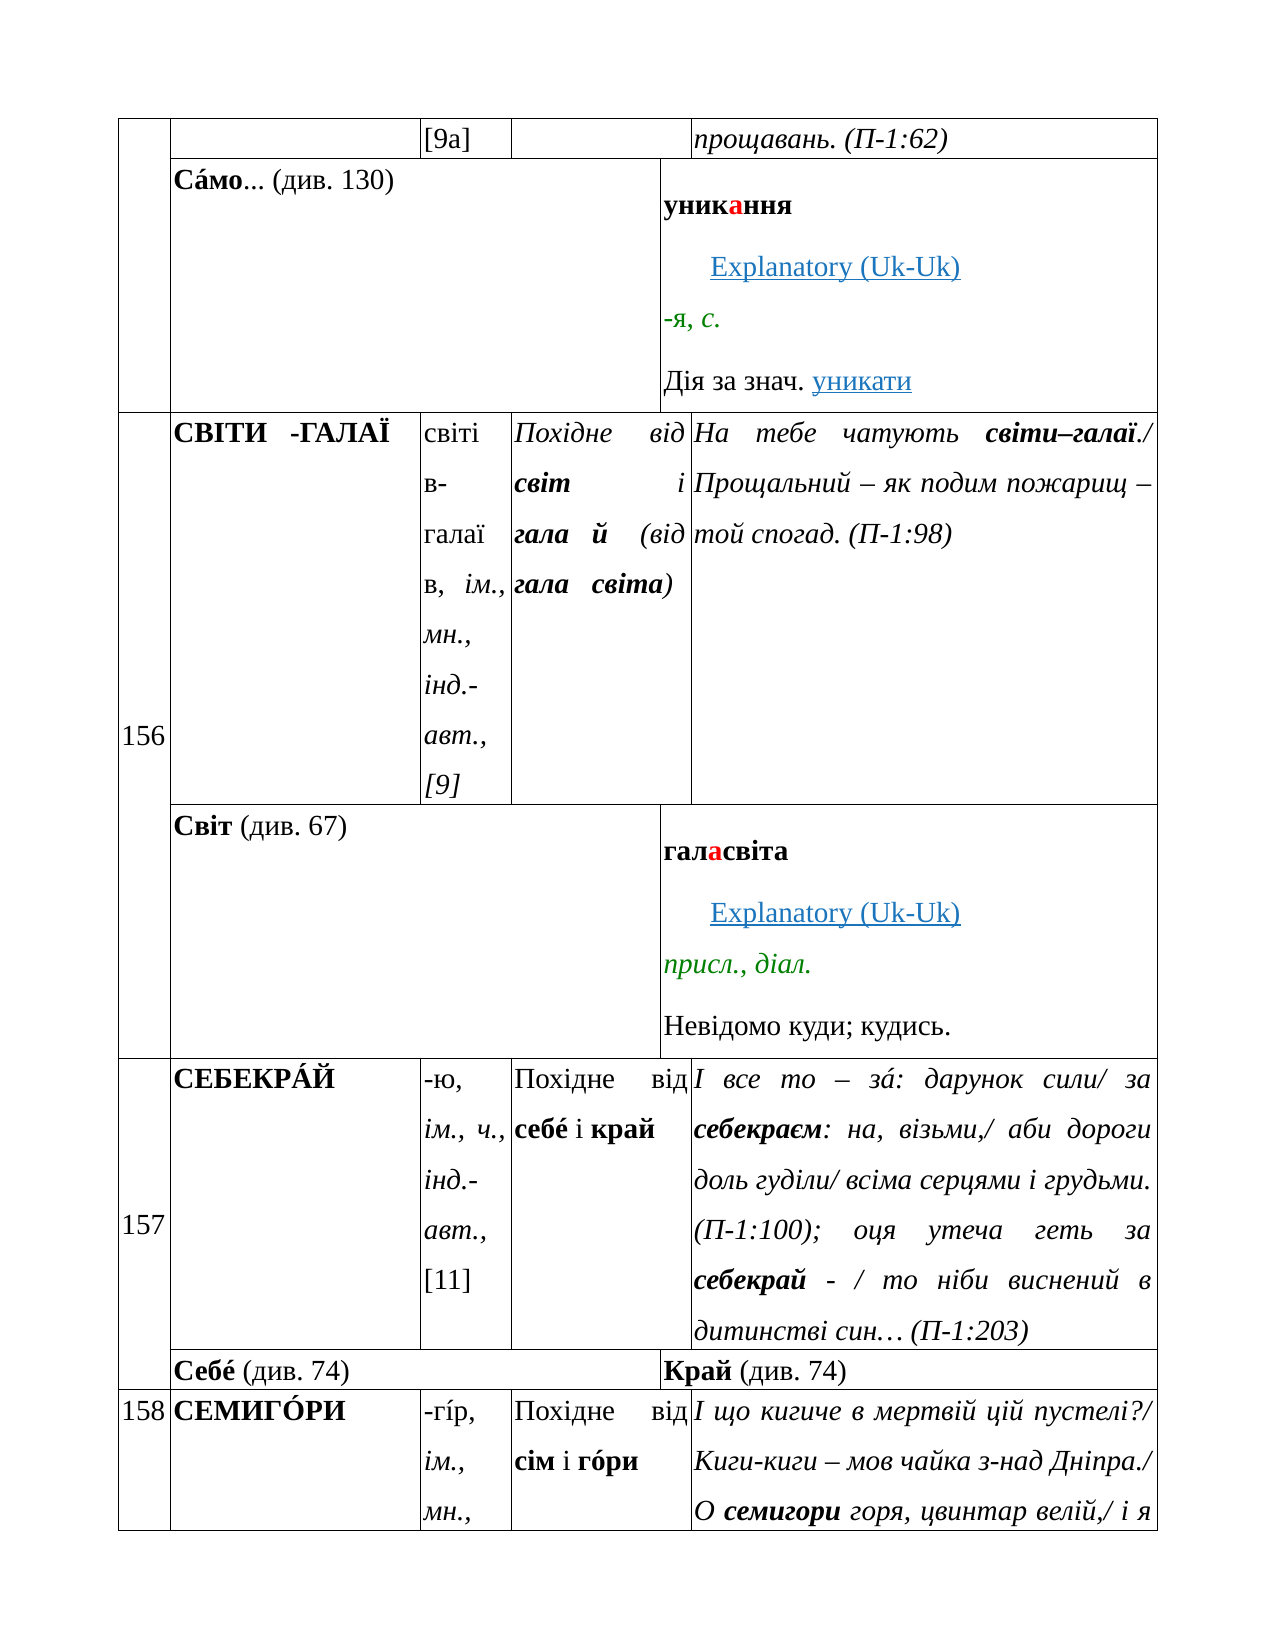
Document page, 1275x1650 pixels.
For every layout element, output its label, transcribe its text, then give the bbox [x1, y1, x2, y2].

table_cell Себé (див. 74) [171, 1350, 660, 1389]
table_cell Світ (див. 67) [171, 805, 660, 1058]
table_cell -ю, ім., ч., інд.-авт., [11] [421, 1059, 511, 1349]
table_cell Похідне від себé і край [512, 1059, 691, 1349]
table_cell [171, 119, 420, 158]
table_cell [512, 119, 691, 158]
table_cell На тебе чатують світи–галаї./ Прощальний – як подим пожарищ – той спогад. (П-1:98) [692, 413, 1157, 804]
table_cell світів-галаїв, ім., мн., інд.-авт., [9] [421, 413, 511, 804]
table_cell -гíр, ім., мн., [421, 1390, 511, 1530]
table_cell Світи-галаї [171, 413, 420, 804]
table_cell Себекрáй [171, 1059, 420, 1349]
table_cell 158 [119, 1390, 170, 1530]
table_cell галасвіта Explanatory (Uk-Uk) присл., діал. Невідомо куди; кудись. [661, 805, 1157, 1058]
table_cell І що кигиче в мертвій цій пустелі?/ Киги-киги – мов чайка з-над Дніпра./ О семигори горя, цвинтар велій,/ і я [692, 1390, 1157, 1530]
table_cell [9а] [421, 119, 511, 158]
table_cell Похідне від світ і галай (від галасвіта) [512, 413, 691, 804]
table_cell 157 [119, 1059, 170, 1389]
table_cell уникання Explanatory (Uk-Uk) -я, с. Дія за знач. уникати [661, 159, 1157, 412]
table_cell Семигóри [171, 1390, 420, 1530]
table_cell прощавань. (П-1:62) [692, 119, 1157, 158]
table_cell Сáмо... (див. 130) [171, 159, 660, 412]
table_cell Похідне від сім і гóри [512, 1390, 691, 1530]
table_cell І все то – зá: дарунок сили/ за себекраєм: на, візьми,/ аби дороги доль гуділи/ всіма серцями і грудьми. (П-1:100); оця утеча геть за себекрай - / то ніби виснений в дитинстві син… (П-1:203) [692, 1059, 1157, 1349]
table_cell [119, 119, 170, 412]
table_cell Край (див. 74) [661, 1350, 1157, 1389]
table_cell 156 [119, 413, 170, 1058]
